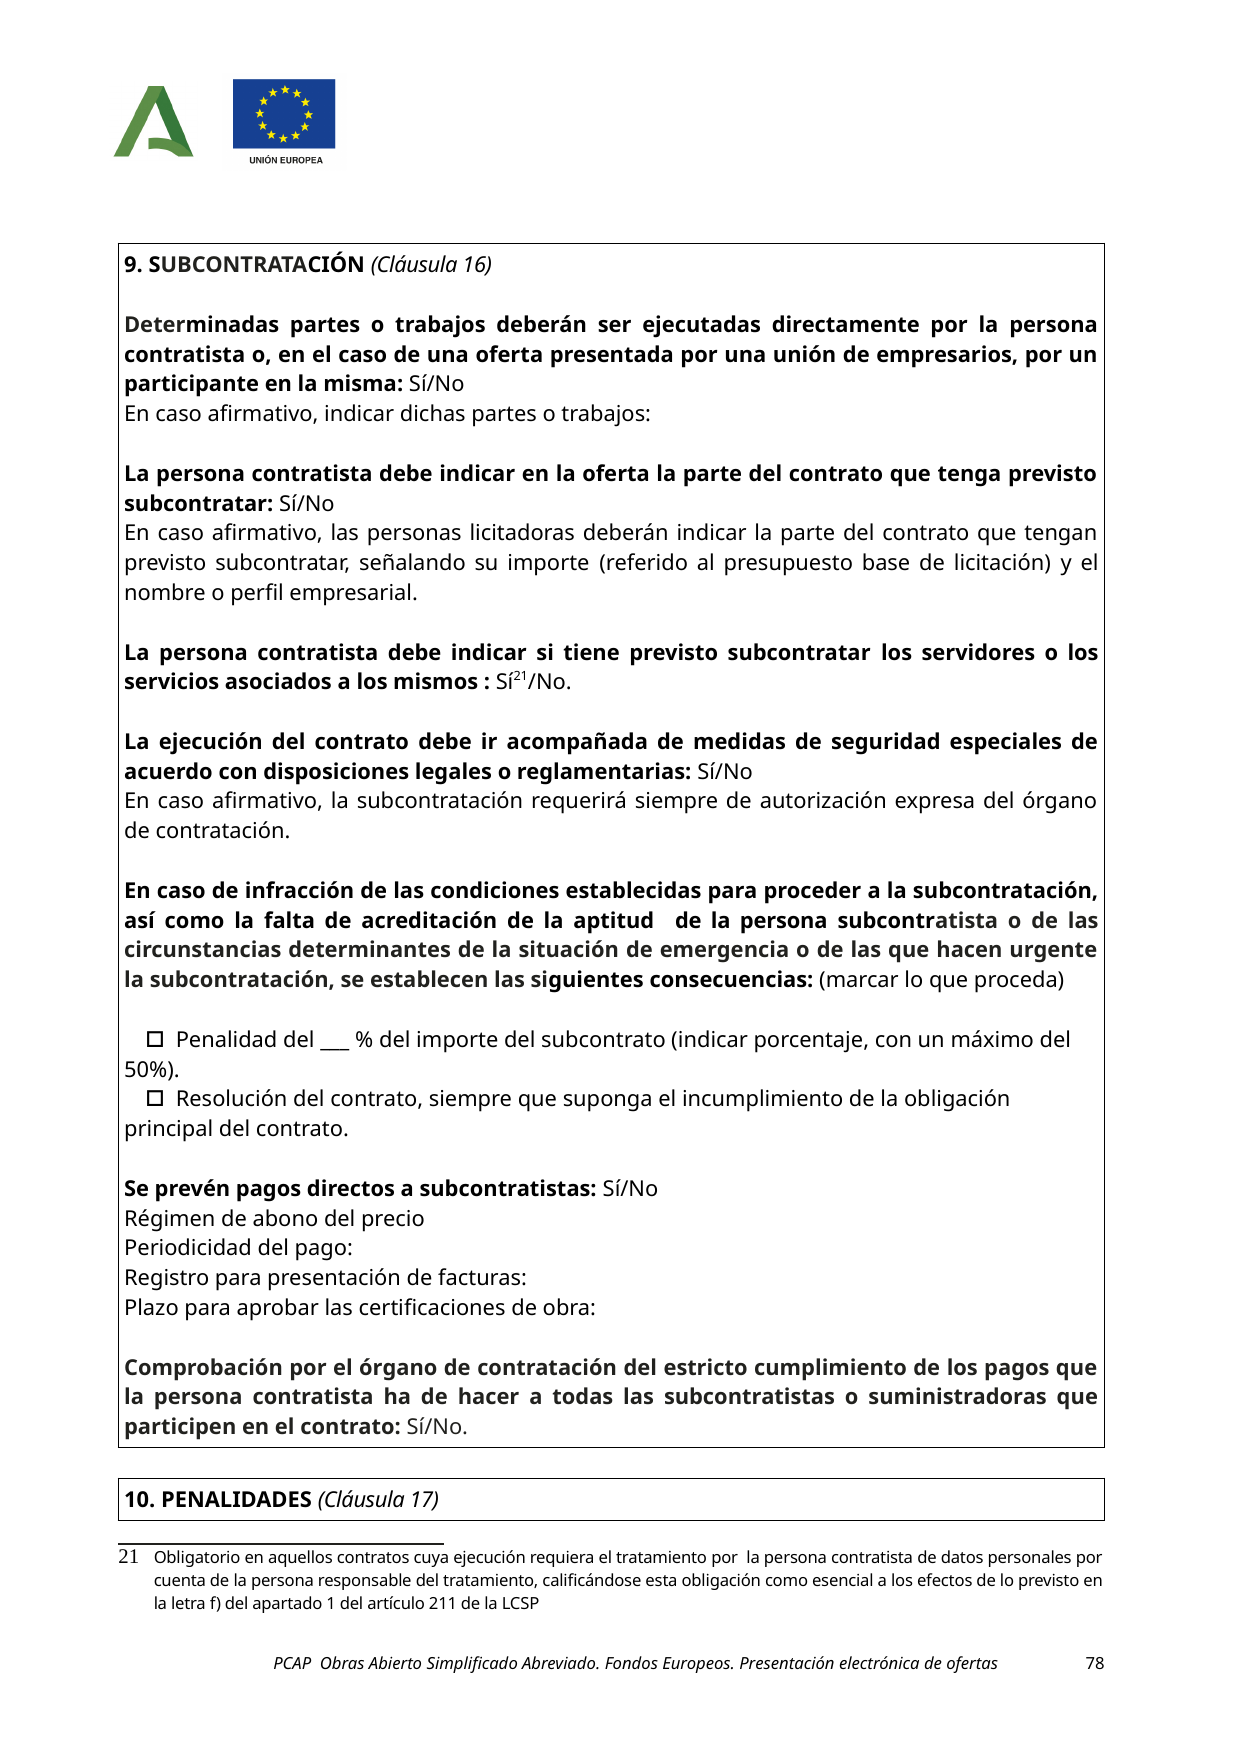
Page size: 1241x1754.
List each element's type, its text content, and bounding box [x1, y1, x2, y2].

table_header 10. PENALIDADES (Cláusula 17) [119, 1479, 1104, 1520]
table_header 9. SUBCONTRATACIÓN (Cláusula 16) Determinadas partes o trabajos deberán ser ejecutadas directamente por la persona contratista o, en el caso de una oferta presentada por una unión de empresarios, por un participante en la misma: Sí/No En caso afirmativo, indicar dichas partes o trabajos: La persona contratista debe indicar en la oferta la parte del contrato que tenga previsto subcontratar: Sí/No En caso afirmativo, las personas licitadoras deberán indicar la parte del contrato que tengan previsto subcontratar, señalando su importe (referido al presupuesto base de licitación) y el nombre o perfil empresarial. La persona contratista debe indicar si tiene previsto subcontratar los servidores o los servicios asociados a los mismos : Sí/No. La ejecución del contrato debe ir acompañada de medidas de seguridad especiales de acuerdo con disposiciones legales o reglamentarias: Sí/No En caso afirmativo, la subcontratación requerirá siempre de autorización expresa del órgano de contratación. En caso de infracción de las condiciones establecidas para proceder a la subcontratación, así como la falta de acreditación de la aptitud de la persona subcontratista o de las circunstancias determinantes de la situación de emergencia o de las que hacen urgente la subcontratación, se establecen las siguientes consecuencias: (marcar lo que proceda) o Penalidad del ___ % del importe del subcontrato (indicar porcentaje, con un máximo del 50%). o Resolución del contrato, siempre que suponga el incumplimiento de la obligación principal del contrato. Se prevén pagos directos a subcontratistas: Sí/No Régimen de abono del precio Periodicidad del pago: Registro para presentación de facturas: Plazo para aprobar las certificaciones de obra: Comprobación por el órgano de contratación del estricto cumplimiento de los pagos que la persona contratista ha de hacer a todas las subcontratistas o suministradoras que participen en el contrato: Sí/No. [119, 244, 1104, 1447]
picture [221, 73, 347, 171]
picture [109, 81, 198, 161]
